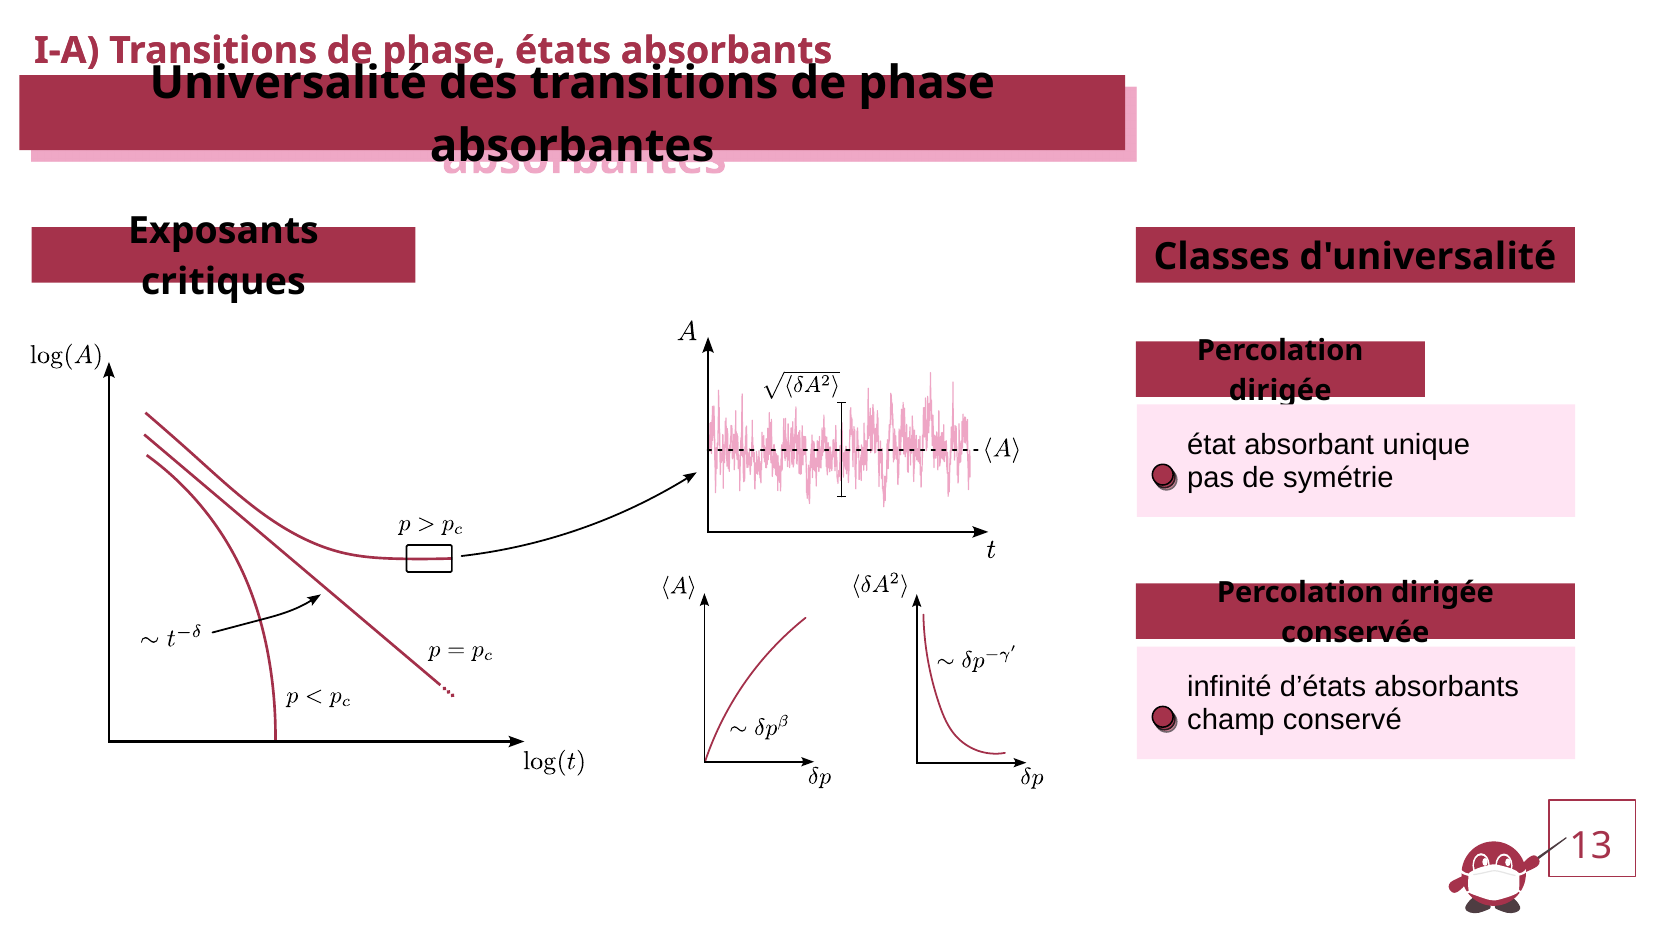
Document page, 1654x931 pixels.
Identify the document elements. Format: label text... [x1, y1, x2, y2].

text_box Classes d'universalité [1135, 227, 1575, 283]
text_box Percolation dirigée [1135, 341, 1425, 397]
text_box Exposants critiques [31, 227, 416, 283]
text_box état absorbant unique pas de symétrie [1136, 404, 1576, 517]
picture [29, 319, 1045, 790]
text_box Percolation dirigée conservée [1135, 583, 1575, 639]
text_box I-A) Transitions de phase, états absorbants [19, 16, 776, 76]
picture [1448, 799, 1637, 914]
text_box Universalité des transitions de phase absorbantes [19, 75, 1126, 151]
text_box [1492, 811, 1654, 887]
text_box infinité d’états absorbants champ conservé [1136, 646, 1576, 760]
